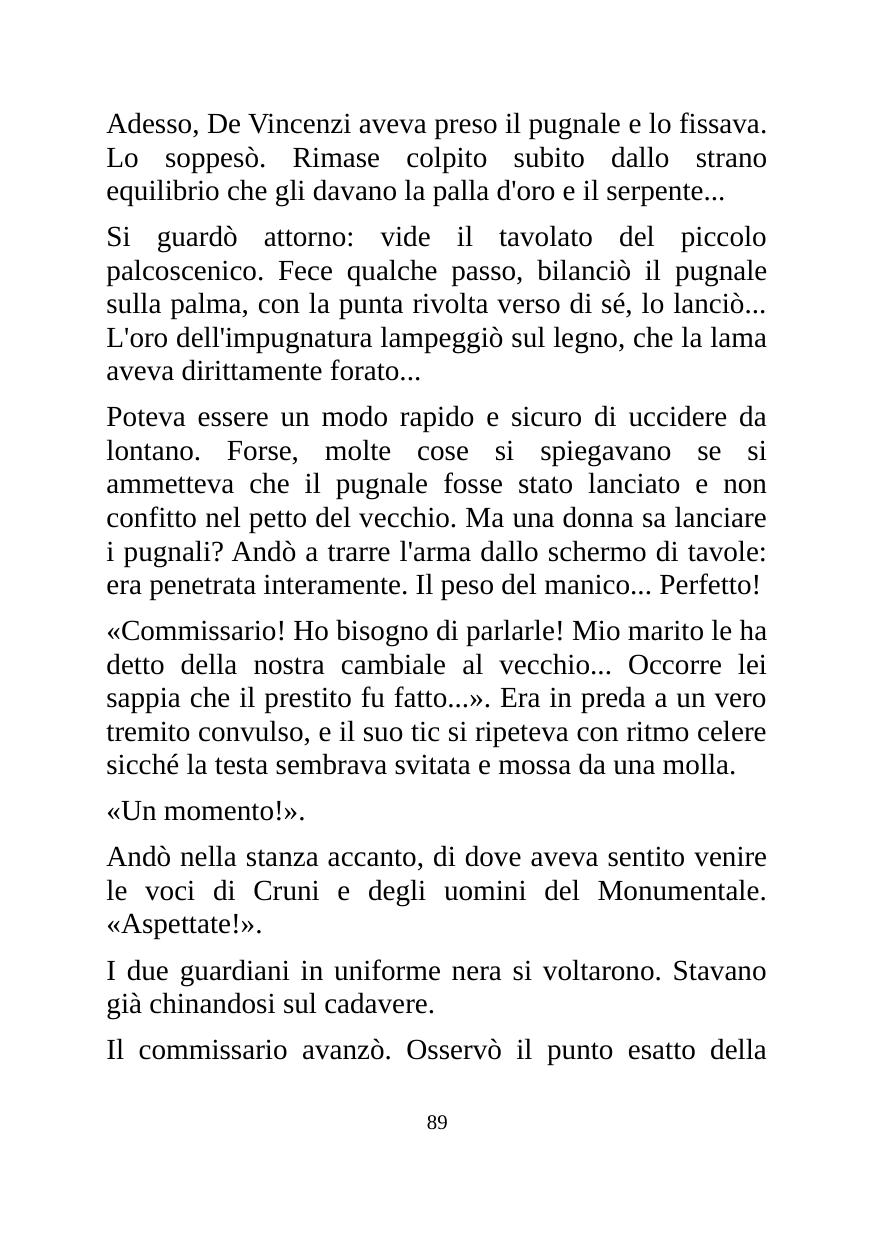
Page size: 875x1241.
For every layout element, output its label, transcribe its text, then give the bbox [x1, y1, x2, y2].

text Poteva essere un modo rapido e sicuro di uccidere da lontano. Forse, molte cose si spiegavano se si ammetteva che il pugnale fosse stato lanciato e non confitto nel petto del vecchio. Ma una donna sa lanciare i pugnali? Andò a trarre l'arma dallo schermo di tavole: era penetrata interamente. Il peso del manico... Perfetto! [106, 399, 768, 601]
text Si guardò attorno: vide il tavolato del piccolo palcoscenico. Fece qualche passo, bilanciò il pugnale sulla palma, con la punta rivolta verso di sé, lo lanciò... L'oro dell'impugnatura lampeggiò sul legno, che la lama aveva dirittamente forato... [106, 219, 768, 387]
text «Un momento!». [106, 793, 768, 827]
text Adesso, De Vincenzi aveva preso il pugnale e lo fissava. Lo soppesò. Rimase colpito subito dallo strano equilibrio che gli davano la palla d'oro e il serpente... [106, 106, 768, 207]
text «Commissario! Ho bisogno di parlarle! Mio marito le ha detto della nostra cambiale al vecchio... Occorre lei sappia che il prestito fu fatto...». Era in preda a un vero tremito convulso, e il suo tic si ripeteva con ritmo celere sicché la testa sembrava svitata e mossa da una molla. [106, 613, 768, 781]
text I due guardiani in uniforme nera si voltarono. Stavano già chinandosi sul cadavere. [106, 953, 768, 1020]
text Andò nella stanza accanto, di dove aveva sentito venire le voci di Cruni e degli uomini del Monumentale. «Aspettate!». [106, 839, 768, 940]
text Il commissario avanzò. Osservò il punto esatto della [106, 1032, 768, 1066]
